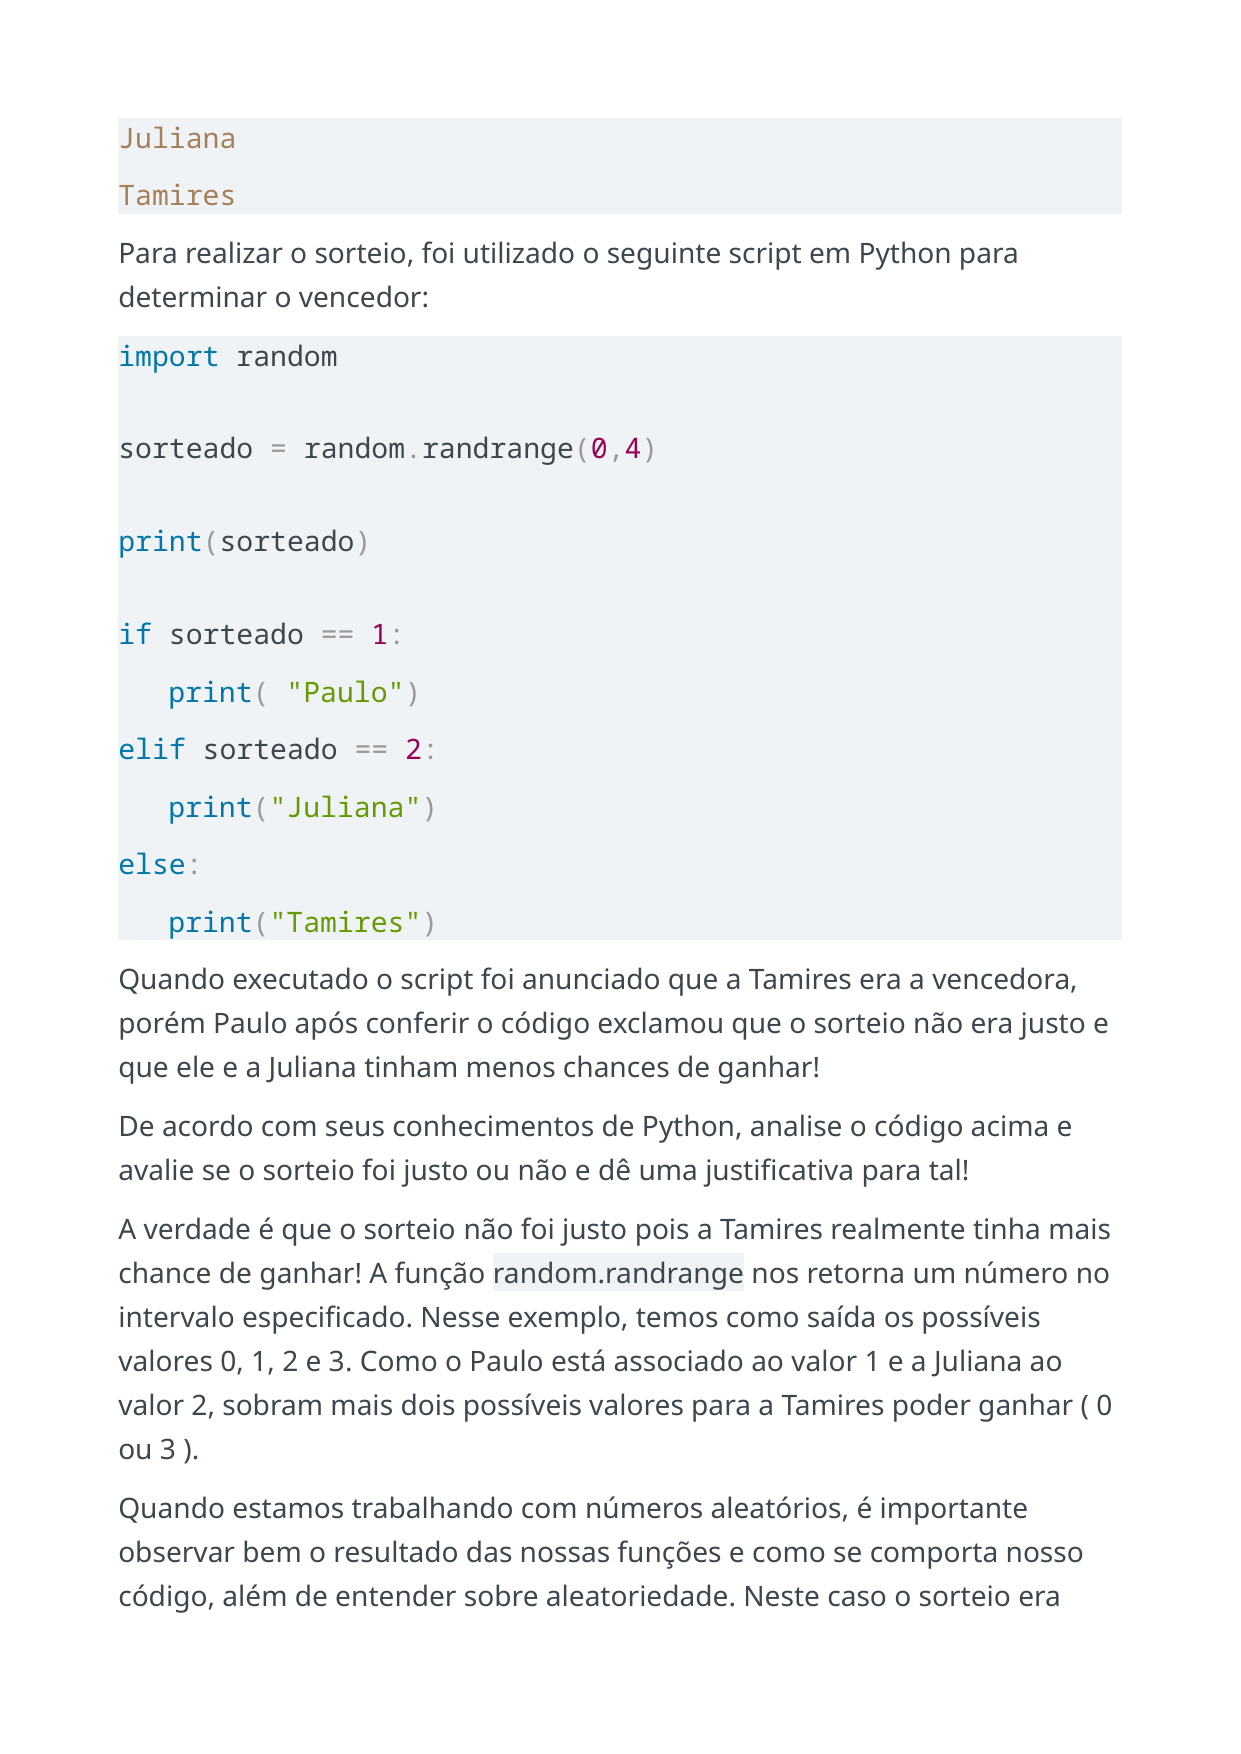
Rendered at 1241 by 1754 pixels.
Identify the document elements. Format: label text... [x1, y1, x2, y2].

text print("Juliana") [118, 787, 1122, 825]
text print( "Paulo") [118, 672, 1122, 710]
text if sorteado == 1: [118, 614, 1122, 653]
text Para realizar o sorteio, foi utilizado o seguinte script em Python para determinar o vencedor: [118, 233, 1122, 316]
text print("Tamires") [118, 902, 1122, 940]
text De acordo com seus conhecimentos de Python, analise o código acima e avalie se o sorteio foi justo ou não e dê uma justificativa para tal! [118, 1106, 1122, 1189]
text else: [118, 844, 1122, 883]
text Juliana [118, 118, 1122, 156]
text elif sorteado == 2: [118, 729, 1122, 768]
text A verdade é que o sorteio não foi justo pois a Tamires realmente tinha mais chance de ganhar! A função random.randrange nos retorna um número no intervalo especificado. Nesse exemplo, temos como saída os possíveis valores 0, 1, 2 e 3. Como o Paulo está associado ao valor 1 e a Juliana ao valor 2, sobram mais dois possíveis valores para a Tamires poder ganhar ( 0 ou 3 ). [118, 1209, 1122, 1468]
text print(sorteado) [118, 522, 1122, 560]
text Quando estamos trabalhando com números aleatórios, é importante observar bem o resultado das nossas funções e como se comporta nosso código, além de entender sobre aleatoriedade. Neste caso o sorteio era [118, 1488, 1122, 1614]
text Tamires [118, 176, 1122, 214]
text sorteado = random.randrange(0,4) [118, 429, 1122, 467]
text Quando executado o script foi anunciado que a Tamires era a vencedora, porém Paulo após conferir o código exclamou que o sorteio não era justo e que ele e a Juliana tinham menos chances de ganhar! [118, 959, 1122, 1086]
text import random [118, 336, 1122, 374]
